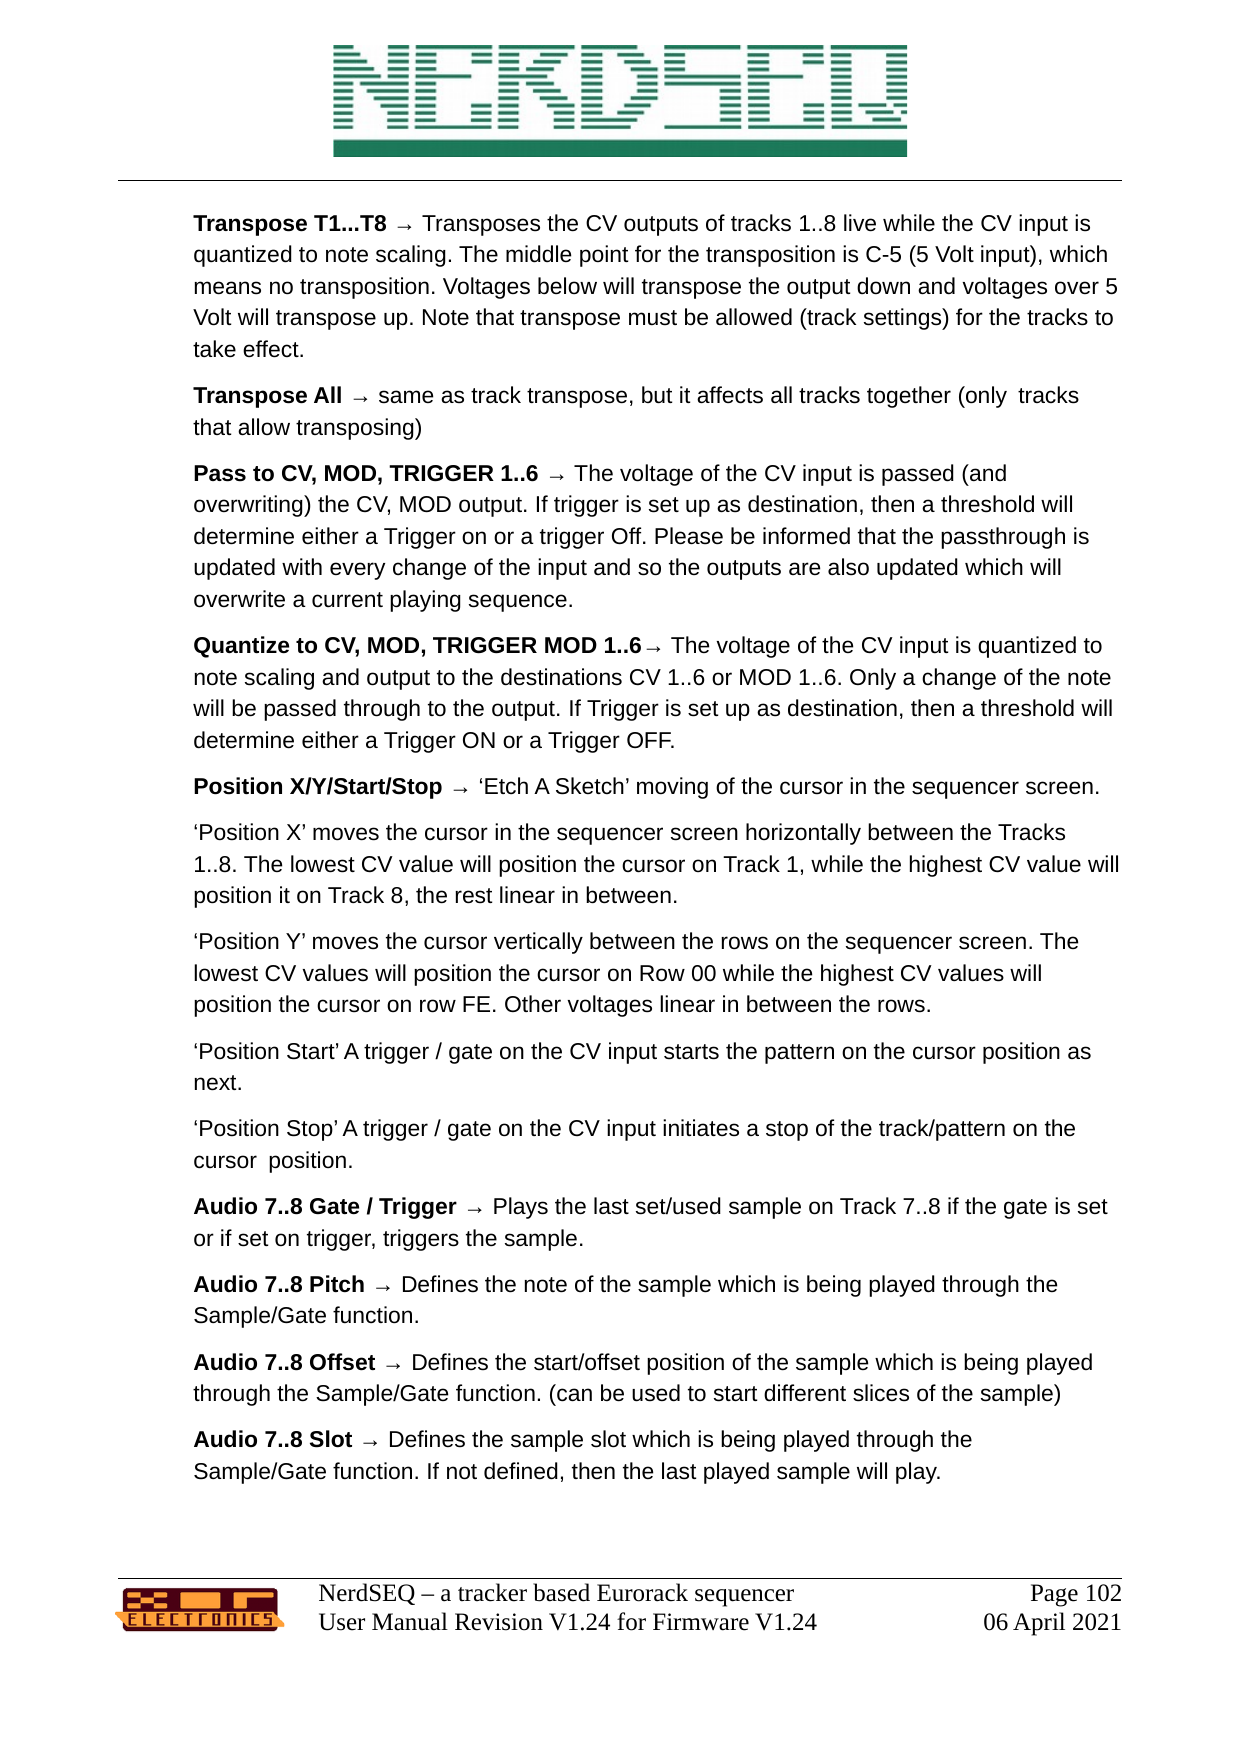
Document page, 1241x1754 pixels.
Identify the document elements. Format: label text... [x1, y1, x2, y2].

text ‘Position Stop’ A trigger / gate on the CV input initiates a stop of the track/pattern on the cursor position. [118, 1115, 1122, 1173]
text Audio 7..8 Slot → Defines the sample slot which is being played through the Sample/Gate function. If not defined, then the last played sample will play. [118, 1426, 1122, 1484]
text Audio 7..8 Offset → Defines the start/offset position of the sample which is being played through the Sample/Gate function. (can be used to start different slices of the sample) [193, 1348, 1122, 1406]
text ‘Position X’ moves the cursor in the sequencer screen horizontally between the Tracks 1..8. The lowest CV value will position the cursor on Track 1, while the highest CV value will position it on Track 8, the rest linear in between. [118, 819, 1122, 908]
text ‘Position Start’ A trigger / gate on the CV input starts the pattern on the cursor position as next. [118, 1038, 1122, 1096]
text Position X/Y/Start/Stop → ‘Etch A Sketch’ moving of the cursor in the sequencer screen. [118, 773, 1122, 799]
text Audio 7..8 Pitch → Defines the note of the sample which is being played through the Sample/Gate function. [118, 1271, 1122, 1329]
picture [333, 45, 908, 157]
text ‘Position Y’ moves the cursor vertically between the rows on the sequencer screen. The lowest CV values will position the cursor on Row 00 while the highest CV values will position the cursor on row FE. Other voltages linear in between the rows. [118, 928, 1122, 1018]
text Pass to CV, MOD, TRIGGER 1..6 → The voltage of the CV input is passed (and overwriting) the CV, MOD output. If trigger is set up as destination, then a threshold will determine either a Trigger on or a trigger Off. Please be informed that the passthrough is updated with every change of the input and so the outputs are also updated which will overwrite a current playing sequence. [118, 460, 1122, 612]
text Audio 7..8 Gate / Trigger → Plays the last set/used sample on Track 7..8 if the gate is set or if set on trigger, triggers the sample. [118, 1193, 1122, 1251]
list Transpose T1...T8 → Transposes the CV outputs of tracks 1..8 live while the CV input is quantized to note scaling. The middle point for the transposition is C-5 (5 Volt input), which means no transposition. Voltages below will transpose the output down and voltages over 5 Volt will transpose up. Note that transpose must be allowed (track settings) for the tracks to take effect. [156, 209, 1122, 362]
picture [115, 1584, 285, 1634]
text Quantize to CV, MOD, TRIGGER MOD 1..6→ The voltage of the CV input is quantized to note scaling and output to the destinations CV 1..6 or MOD 1..6. Only a change of the note will be passed through to the output. If Trigger is set up as destination, then a threshold will determine either a Trigger ON or a Trigger OFF. [118, 632, 1122, 753]
text Transpose All → same as track transpose, but it affects all tracks together (only tracks that allow transposing) [193, 382, 1122, 440]
